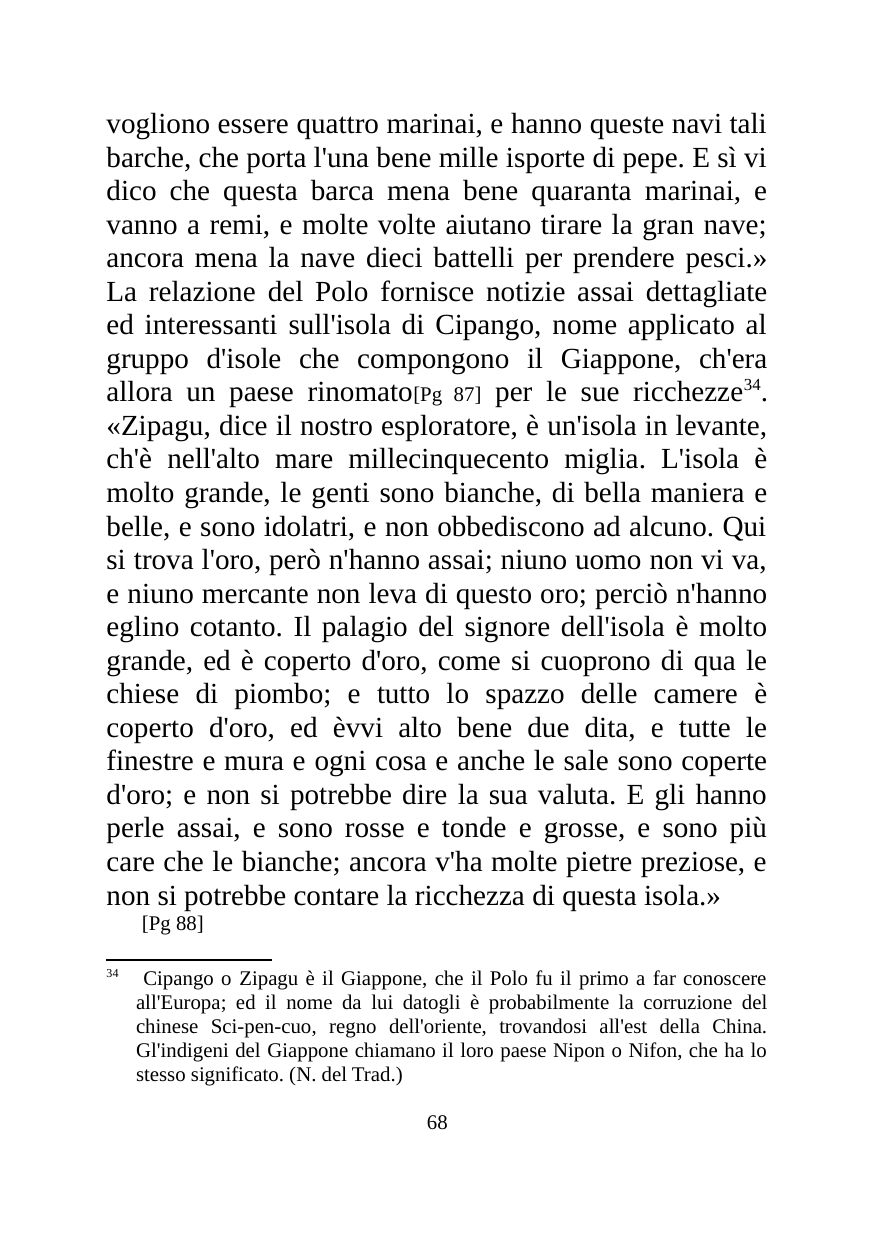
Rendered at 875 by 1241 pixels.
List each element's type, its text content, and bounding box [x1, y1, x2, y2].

text Cipango o Zipagu è il Giappone, che il Polo fu il primo a far conoscere all'Europa; ed il nome da lui datogli è probabilmente la corruzione del chinese Sci-pen-cuo, regno dell'oriente, trovandosi all'est della China. Gl'indigeni del Giappone chiamano il loro paese Nipon o Nifon, che ha lo stesso significato. (N. del Trad.) [106, 966, 768, 1086]
text [Pg 88] [106, 911, 768, 935]
text vogliono essere quattro marinai, e hanno queste navi tali barche, che porta l'una bene mille isporte di pepe. E sì vi dico che questa barca mena bene quaranta marinai, e vanno a remi, e molte volte aiutano tirare la gran nave; ancora mena la nave dieci battelli per prendere pesci.» La relazione del Polo fornisce notizie assai dettagliate ed interessanti sull'isola di Cipango, nome applicato al gruppo d'isole che compongono il Giappone, ch'era allora un paese rinomato[Pg 87] per le sue ricchezze. «Zipagu, dice il nostro esploratore, è un'isola in levante, ch'è nell'alto mare millecinquecento miglia. L'isola è molto grande, le genti sono bianche, di bella maniera e belle, e sono idolatri, e non obbediscono ad alcuno. Qui si trova l'oro, però n'hanno assai; niuno uomo non vi va, e niuno mercante non leva di questo oro; perciò n'hanno eglino cotanto. Il palagio del signore dell'isola è molto grande, ed è coperto d'oro, come si cuoprono di qua le chiese di piombo; e tutto lo spazzo delle camere è coperto d'oro, ed èvvi alto bene due dita, e tutte le finestre e mura e ogni cosa e anche le sale sono coperte d'oro; e non si potrebbe dire la sua valuta. E gli hanno perle assai, e sono rosse e tonde e grosse, e sono più care che le bianche; ancora v'ha molte pietre preziose, e non si potrebbe contare la ricchezza di questa isola.» [106, 106, 768, 911]
